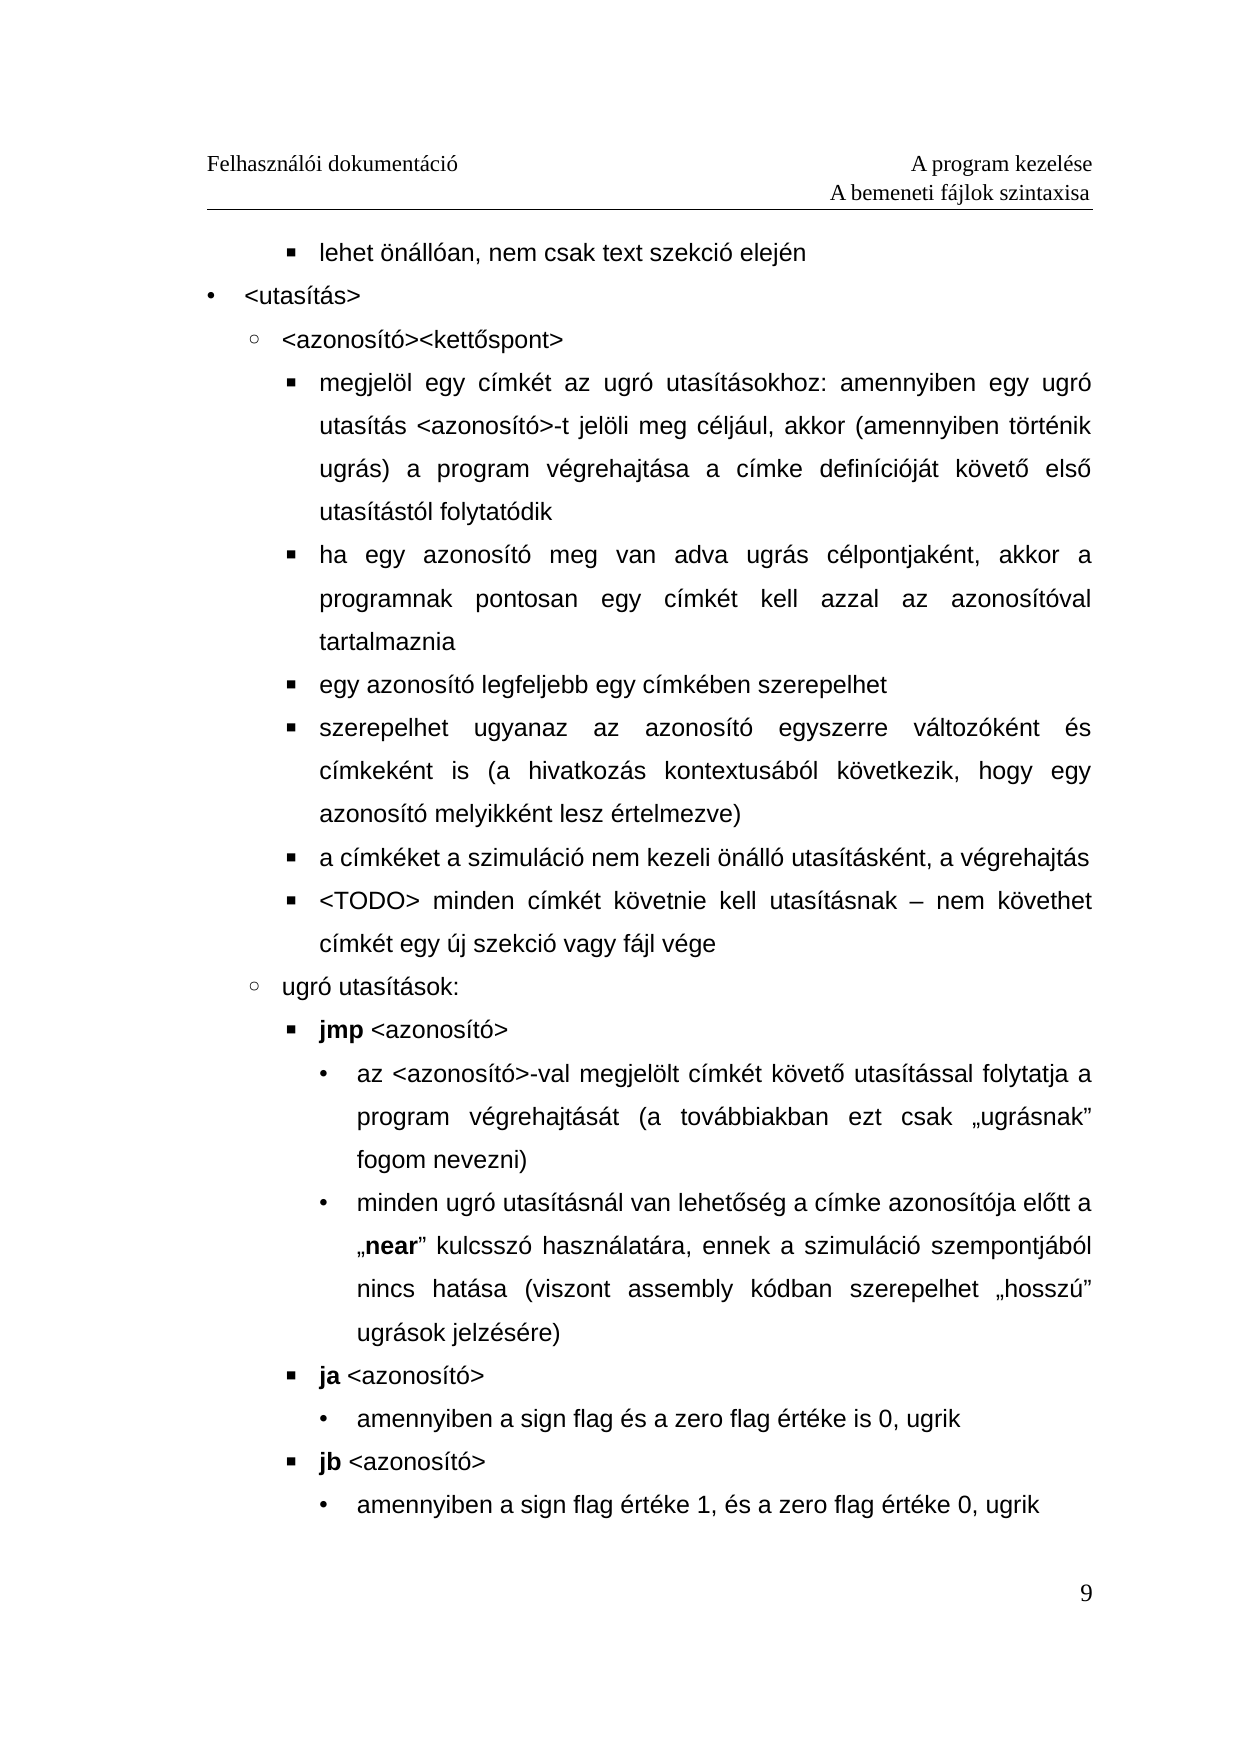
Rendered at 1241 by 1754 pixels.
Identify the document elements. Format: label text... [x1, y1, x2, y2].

list megjelöl egy címkét az ugró utasításokhoz: amennyiben egy ugró utasítás <azonosító>-t jelöli meg céljául, akkor (amennyiben történik ugrás) a program végrehajtása a címke definícióját követő első utasítástól folytatódik [282, 368, 1093, 526]
list ugró utasítások: [244, 972, 1093, 1001]
list <utasítás> [207, 281, 1093, 310]
list amennyiben a sign flag értéke 1, és a zero flag értéke 0, ugrik [319, 1490, 1093, 1519]
list jmp <azonosító> [282, 1015, 1093, 1044]
list szerepelhet ugyanaz az azonosító egyszerre változóként és címkeként is (a hivatkozás kontextusából következik, hogy egy azonosító melyikként lesz értelmezve) [282, 713, 1093, 828]
list lehet önállóan, nem csak text szekció elején [282, 238, 1093, 267]
list <azonosító><kettőspont> [244, 324, 1093, 353]
list jb <azonosító> [282, 1447, 1093, 1476]
list <TODO> minden címkét követnie kell utasításnak – nem követhet címkét egy új szekció vagy fájl vége [282, 886, 1093, 958]
list a címkéket a szimuláció nem kezeli önálló utasításként, a végrehajtás [282, 843, 1093, 871]
list ja <azonosító> [282, 1361, 1093, 1389]
list amennyiben a sign flag és a zero flag értéke is 0, ugrik [319, 1404, 1093, 1433]
list az <azonosító>-val megjelölt címkét követő utasítással folytatja a program végrehajtását (a továbbiakban ezt csak „ugrásnak” fogom nevezni) [319, 1059, 1093, 1174]
list minden ugró utasításnál van lehetőség a címke azonosítója előtt a „near” kulcsszó használatára, ennek a szimuláció szempontjából nincs hatása (viszont assembly kódban szerepelhet „hosszú” ugrások jelzésére) [319, 1188, 1093, 1346]
list egy azonosító legfeljebb egy címkében szerepelhet [282, 670, 1093, 699]
list ha egy azonosító meg van adva ugrás célpontjaként, akkor a programnak pontosan egy címkét kell azzal az azonosítóval tartalmaznia [282, 540, 1093, 656]
